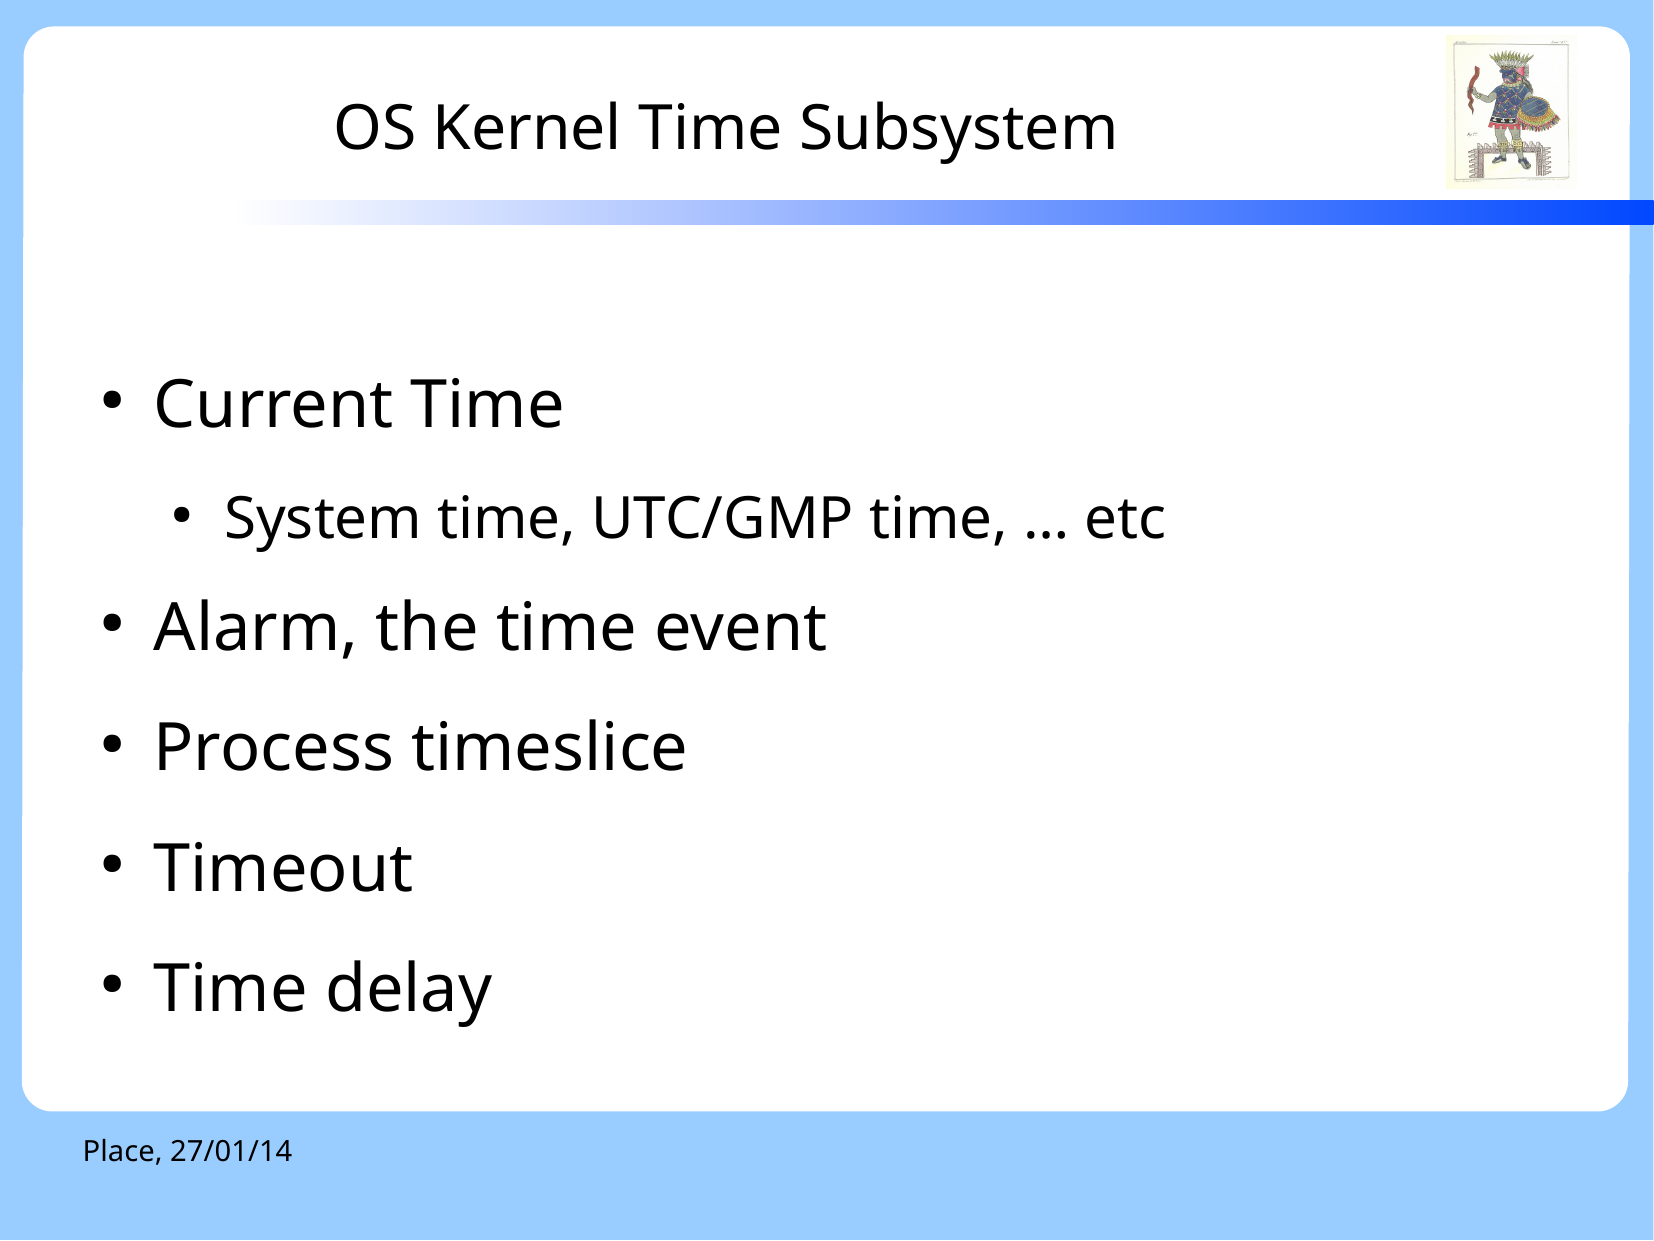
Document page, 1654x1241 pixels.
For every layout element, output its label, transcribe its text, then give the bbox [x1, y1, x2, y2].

title OS Kernel Time Subsystem [82, 49, 1371, 201]
list Current Time System time, UTC/GMP time, … etc Alarm, the time event Process timeslice Timeout Time delay [82, 236, 1571, 1055]
picture [1446, 35, 1577, 189]
